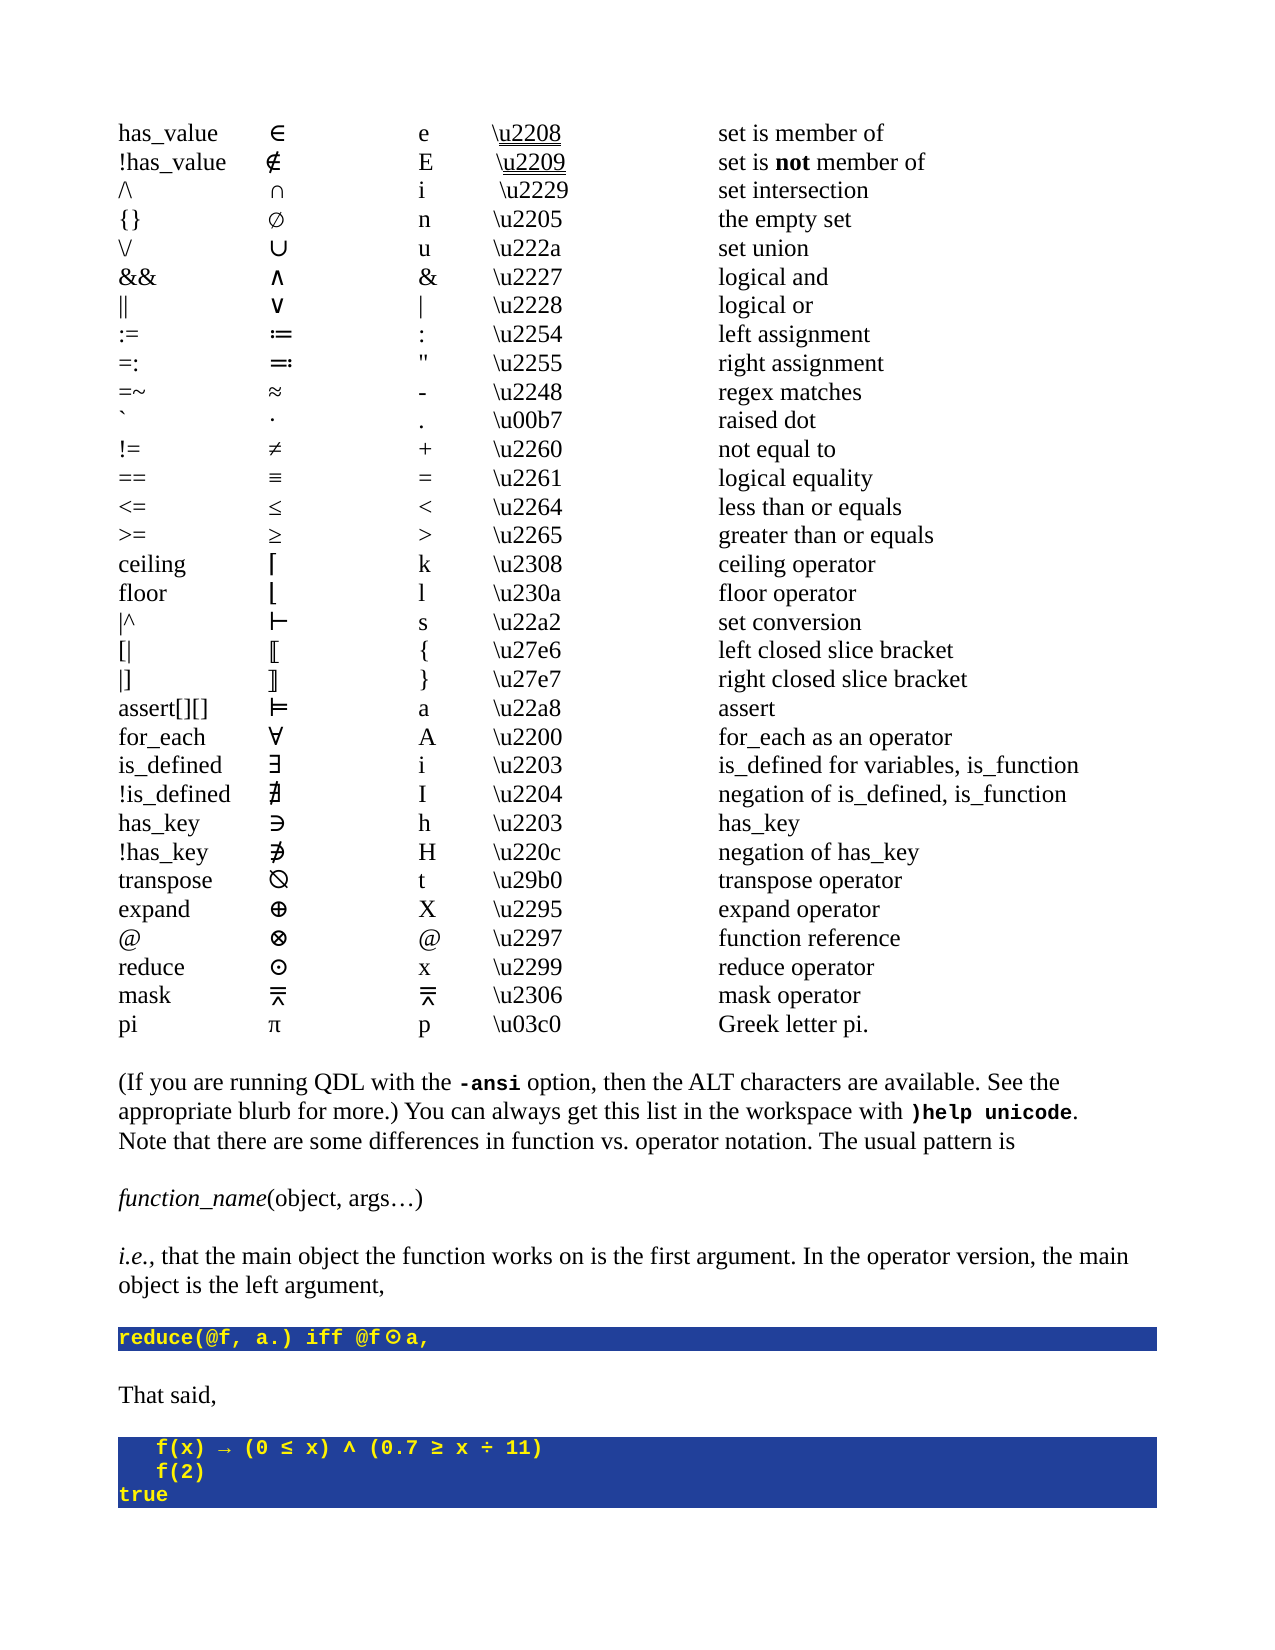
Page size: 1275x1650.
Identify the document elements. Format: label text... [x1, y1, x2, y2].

text !has_key ∌ H \u220c negation of has_key [118, 837, 1157, 866]
text !is_defined ∄ I \u2204 negation of is_defined, is_function [118, 779, 1157, 808]
text for_each ∀ A \u2200 for_each as an operator [118, 722, 1157, 751]
text || ∨ | \u2228 logical or [118, 291, 1157, 319]
text |] ⟧ } \u27e7 right closed slice bracket [118, 664, 1157, 693]
text has_value ∈ e \u2208 set is member of [118, 118, 1157, 147]
text != ≠ + \u2260 not equal to [118, 434, 1157, 463]
text is_defined ∃ i \u2203 is_defined for variables, is_function [118, 751, 1157, 779]
text i.e., that the main object the function works on is the first argument. In the operator version, the main object is the left argument, [118, 1241, 1157, 1298]
text f(2) [118, 1461, 1157, 1484]
text [| ⟦ { \u27e6 left closed slice bracket [118, 636, 1157, 664]
text true [118, 1484, 1157, 1508]
text assert[][] ⊨ a \u22a8 assert [118, 693, 1157, 722]
text f(x) → (0 ≤ x) ∧ (0.7 ≥ x ÷ 11) [118, 1437, 1157, 1461]
text transpose ⦰ t \u29b0 transpose operator [118, 866, 1157, 894]
text <= ≤ < \u2264 less than or equals [118, 492, 1157, 521]
text && ∧ & \u2227 logical and [118, 262, 1157, 291]
text == ≡ = \u2261 logical equality [118, 463, 1157, 492]
text mask ⌆ ⌆ \u2306 mask operator [118, 981, 1157, 1009]
text has_key ∋ h \u2203 has_key [118, 808, 1157, 837]
text \/ ∪ u \u222a set union [118, 233, 1157, 262]
text |^ ⊢ s \u22a2 set conversion [118, 607, 1157, 636]
text /\ ∩ i \u2229 set intersection [118, 176, 1157, 204]
text expand ⊕ X \u2295 expand operator [118, 894, 1157, 923]
text =~ ≈ - \u2248 regex matches [118, 377, 1157, 406]
text >= ≥ > \u2265 greater than or equals [118, 521, 1157, 549]
text := ≔ : \u2254 left assignment [118, 319, 1157, 348]
text (If you are running QDL with the -ansi option, then the ALT characters are available. See the appropriate blurb for more.) You can always get this list in the workspace with )help unicode. [118, 1067, 1157, 1126]
text {} ∅ n \u2205 the empty set [118, 204, 1157, 233]
text ceiling ⌈ k \u2308 ceiling operator [118, 549, 1157, 578]
text @ ⊗ @ \u2297 function reference [118, 923, 1157, 952]
text !has_value ∉ E \u2209 set is not member of [118, 147, 1157, 176]
text That said, [118, 1380, 1157, 1408]
text Note that there are some differences in function vs. operator notation. The usual pattern is [118, 1126, 1157, 1155]
text reduce(@f, a.) iff @f⊙a, [118, 1327, 1157, 1351]
text =: ≕ " \u2255 right assignment [118, 348, 1157, 377]
text floor ⌊ l \u230a floor operator [118, 578, 1157, 607]
text pi π p \u03c0 Greek letter pi. [118, 1009, 1157, 1038]
text reduce ⊙ x \u2299 reduce operator [118, 952, 1157, 981]
text function_name(object, args…) [118, 1183, 1157, 1212]
text ` · . \u00b7 raised dot [118, 406, 1157, 434]
